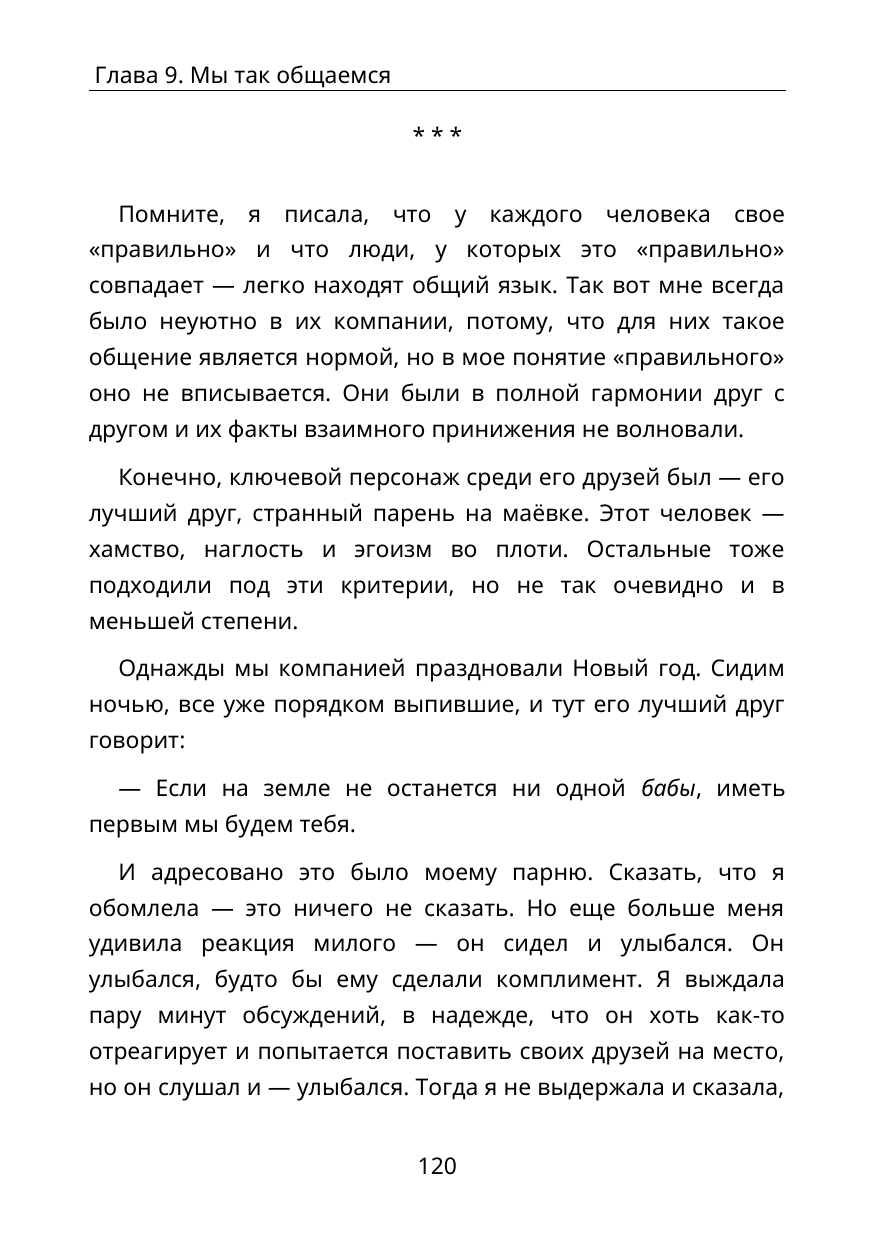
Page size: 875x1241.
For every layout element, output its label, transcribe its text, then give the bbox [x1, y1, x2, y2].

text И адресовано это было моему парню. Сказать, что я обомлела — это ничего не сказать. Но еще больше меня удивила реакция милого — он сидел и улыбался. Он улыбался, будто бы ему сделали комплимент. Я выждала пару минут обсуждений, в надежде, что он хоть как-то отреагирует и попытается поставить своих друзей на место, но он слушал и — улыбался. Тогда я не выдержала и сказала, [88, 856, 786, 1102]
text — Если на земле не останется ни одной бабы, иметь первым мы будем тебя. [88, 772, 786, 839]
text Помните, я писала, что у каждого человека свое «правильно» и что люди, у которых это «правильно» совпадает — легко находят общий язык. Так вот мне всегда было неуютно в их компании, потому, что для них такое общение является нормой, но в мое понятие «правильного» оно не вписывается. Они были в полной гармонии друг с другом и их факты взаимного принижения не волновали. [88, 197, 786, 444]
subtitle * * * [88, 120, 786, 151]
text Однажды мы компанией праздновали Новый год. Сидим ночью, все уже порядком выпившие, и тут его лучший друг говорит: [88, 652, 786, 755]
text Конечно, ключевой персонаж среди его друзей был — его лучший друг, странный парень на маёвке. Этот человек — хамство, наглость и эгоизм во плоти. Остальные тоже подходили под эти критерии, но не так очевидно и в меньшей степени. [88, 461, 786, 636]
